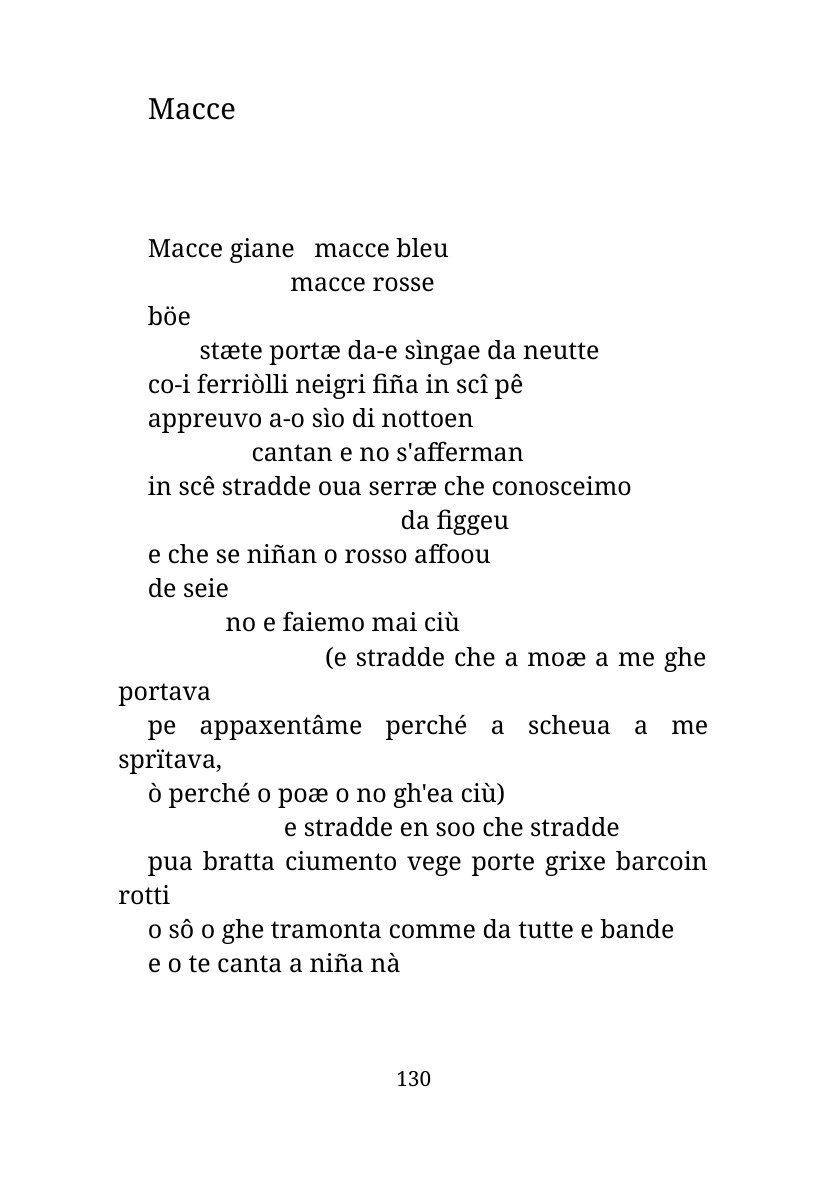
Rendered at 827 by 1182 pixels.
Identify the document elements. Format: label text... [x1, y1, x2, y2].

text o sô o ghe tramonta comme da tutte e bande [118, 912, 709, 946]
text Macce [118, 88, 709, 128]
text in scê stradde oua serræ che conosceimo [118, 469, 709, 503]
text pua bratta ciumento vege porte grixe barcoin rotti [118, 843, 709, 912]
text Macce giane macce bleu [118, 230, 709, 264]
text pe appaxentâme perché a scheua a me sprïtava, [118, 707, 709, 775]
text macce rosse [118, 264, 709, 298]
text cantan e no s'afferman [118, 435, 709, 469]
text e che se niñan o rosso affoou [118, 537, 709, 571]
text appreuvo a-o sìo di nottoen [118, 401, 709, 435]
text ò perché o poæ o no gh'ea ciù) [118, 775, 709, 809]
text e stradde en soo che stradde [118, 809, 709, 843]
text de seie [118, 571, 709, 605]
text e o te canta a niña nà [118, 946, 709, 980]
text co-i ferriòlli neigri fiña in scî pê [118, 367, 709, 401]
text da figgeu [118, 503, 709, 537]
text no e faiemo mai ciù [118, 605, 709, 639]
text stæte portæ da-e sìngae da neutte [118, 333, 709, 367]
text böe [118, 298, 709, 333]
text (e stradde che a moæ a me ghe portava [118, 639, 709, 707]
